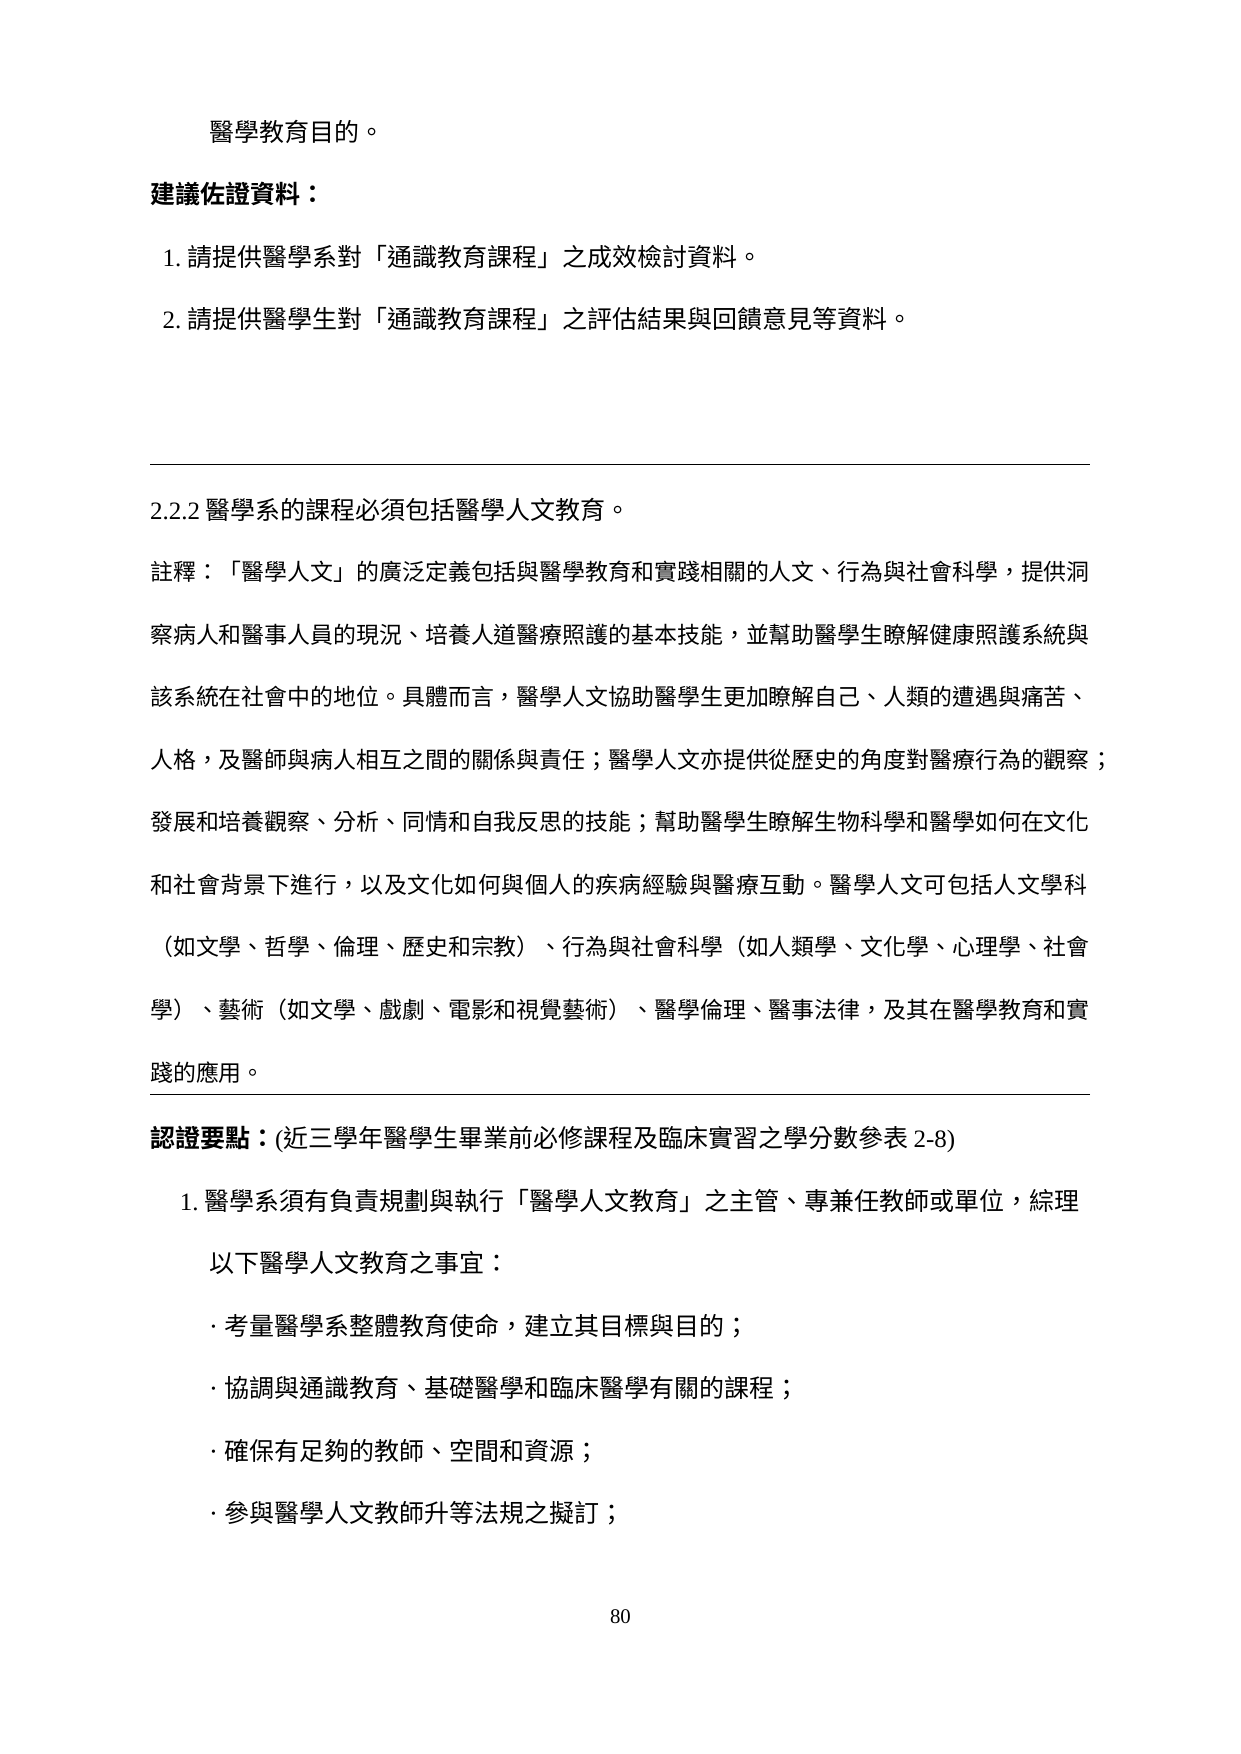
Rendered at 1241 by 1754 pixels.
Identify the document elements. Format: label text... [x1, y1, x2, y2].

list 確保有足夠的教師、空間和資源； [209, 1407, 1090, 1470]
text 認證要點：(近三學年醫學生畢業前必修課程及臨床實習之學分數參表2-8) [150, 1095, 1090, 1157]
text 註釋：「醫學人文」的廣泛定義包括與醫學教育和實踐相關的人文、行為與社會科學，提供洞察病人和醫事人員的現況、培養人道醫療照護的基本技能，並幫助醫學生瞭解健康照護系統與該系統在社會中的地位。具體而言，醫學人文協助醫學生更加瞭解自己、人類的遭遇與痛苦、人格，及醫師與病人相互之間的關係與責任；醫學人文亦提供從歷史的角度對醫療行為的觀察；發展和培養觀察、分析、同情和自我反思的技能；幫助醫學生瞭解生物科學和醫學如何在文化和社會背景下進行，以及文化如何與個人的疾病經驗與醫療互動。醫學人文可包括人文學科（如文學、哲學、倫理、歷史和宗教）、行為與社會科學（如人類學、文化學、心理學、社會學）、藝術（如文學、戲劇、電影和視覺藝術）、醫學倫理、醫事法律，及其在醫學教育和實踐的應用。 [150, 529, 1090, 1094]
text 建議佐證資料： [150, 151, 1090, 214]
list 參與醫學人文教師升等法規之擬訂； [209, 1470, 1090, 1532]
text 2.2.2醫學系的課程必須包括醫學人文教育。 [150, 465, 1090, 529]
list 醫學教育目的。 [179, 89, 1090, 151]
list 醫學系須有負責規劃與執行「醫學人文教育」之主管、專兼任教師或單位，綜理以下醫學人文教育之事宜： [179, 1157, 1090, 1282]
text 1. 請提供醫學系對「通識教育課程」之成效檢討資料。 [150, 214, 1090, 276]
text 2. 請提供醫學生對「通識教育課程」之評估結果與回饋意見等資料。 [150, 276, 1090, 339]
list 考量醫學系整體教育使命，建立其目標與目的； [209, 1282, 1090, 1345]
list 協調與通識教育、基礎醫學和臨床醫學有關的課程； [209, 1345, 1090, 1407]
